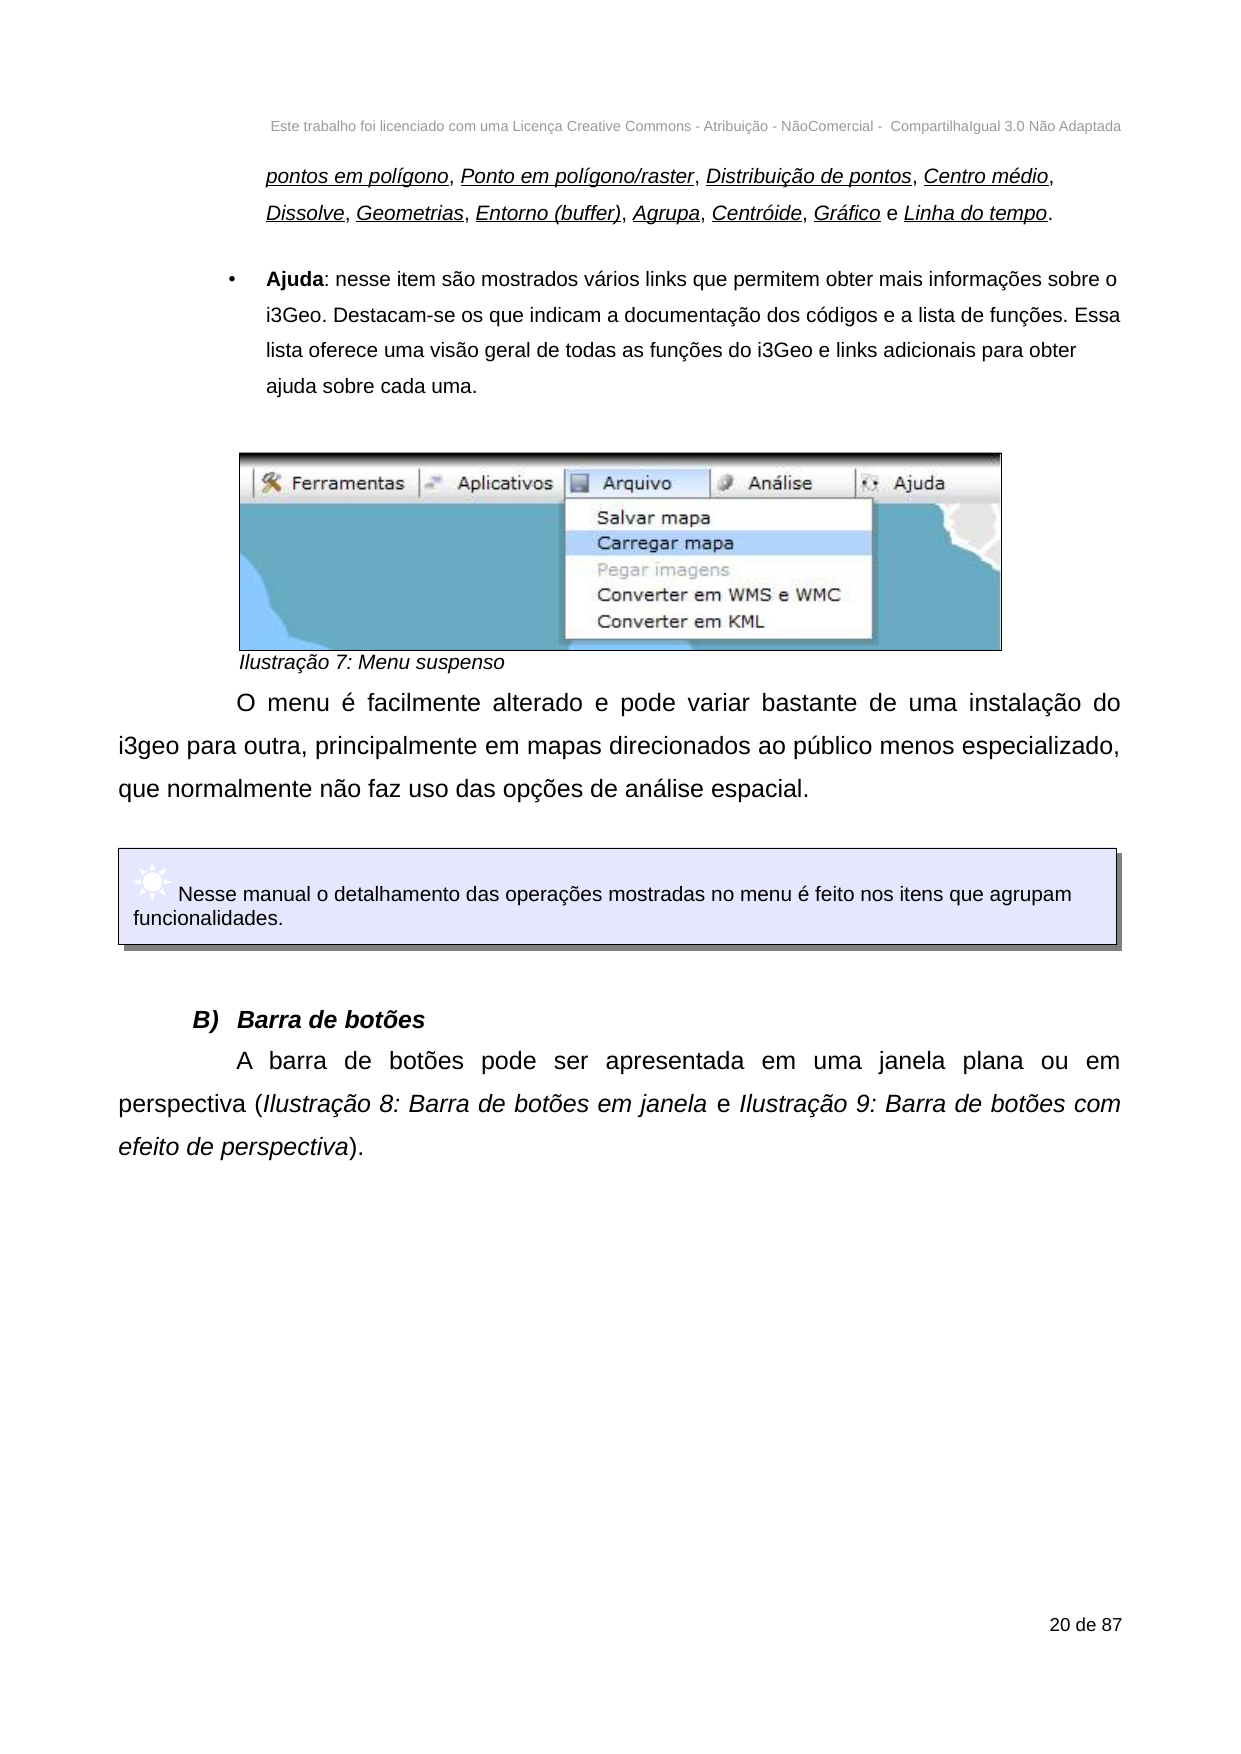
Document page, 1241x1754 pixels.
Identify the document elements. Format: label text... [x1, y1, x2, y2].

picture [133, 879, 141, 885]
picture [149, 862, 156, 871]
list Ajuda: nesse item são mostrados vários links que permitem obter mais informações sobre o i3Geo. Destacam-se os que indicam a documentação dos códigos e a lista de funções. Essa lista oferece uma visão geral de todas as funções do i3Geo e links adicionais para obter ajuda sobre cada uma. [228, 266, 1122, 398]
list pontos em polígono, Ponto em polígono/raster, Distribuição de pontos, Centro médio, Dissolve, Geometrias, Entorno (buffer), Agrupa, Centróide, Gráfico e Linha do tempo. [228, 164, 1122, 224]
text Nesse manual o detalhamento das operações mostradas no menu é feito nos itens que agrupam funcionalidades. [119, 849, 1116, 944]
picture [240, 454, 1001, 650]
picture [138, 868, 147, 876]
picture [164, 879, 173, 885]
picture [158, 868, 167, 876]
text O menu é facilmente alterado e pode variar bastante de uma instalação do i3geo para outra, principalmente em mapas direcionados ao público menos especializado, que normalmente não faz uso das opções de análise espacial. [118, 440, 1122, 803]
picture [138, 872, 167, 896]
text A barra de botões pode ser apresentada em uma janela plana ou em perspectiva (Ilustração 8: Barra de botões em janela e Ilustração 9: Barra de botões com efeito de perspectiva). [118, 1046, 1122, 1161]
picture [149, 893, 156, 902]
text Ilustração 7: Menu suspenso [239, 651, 1001, 674]
subtitle Barra de botões [163, 1005, 1122, 1034]
